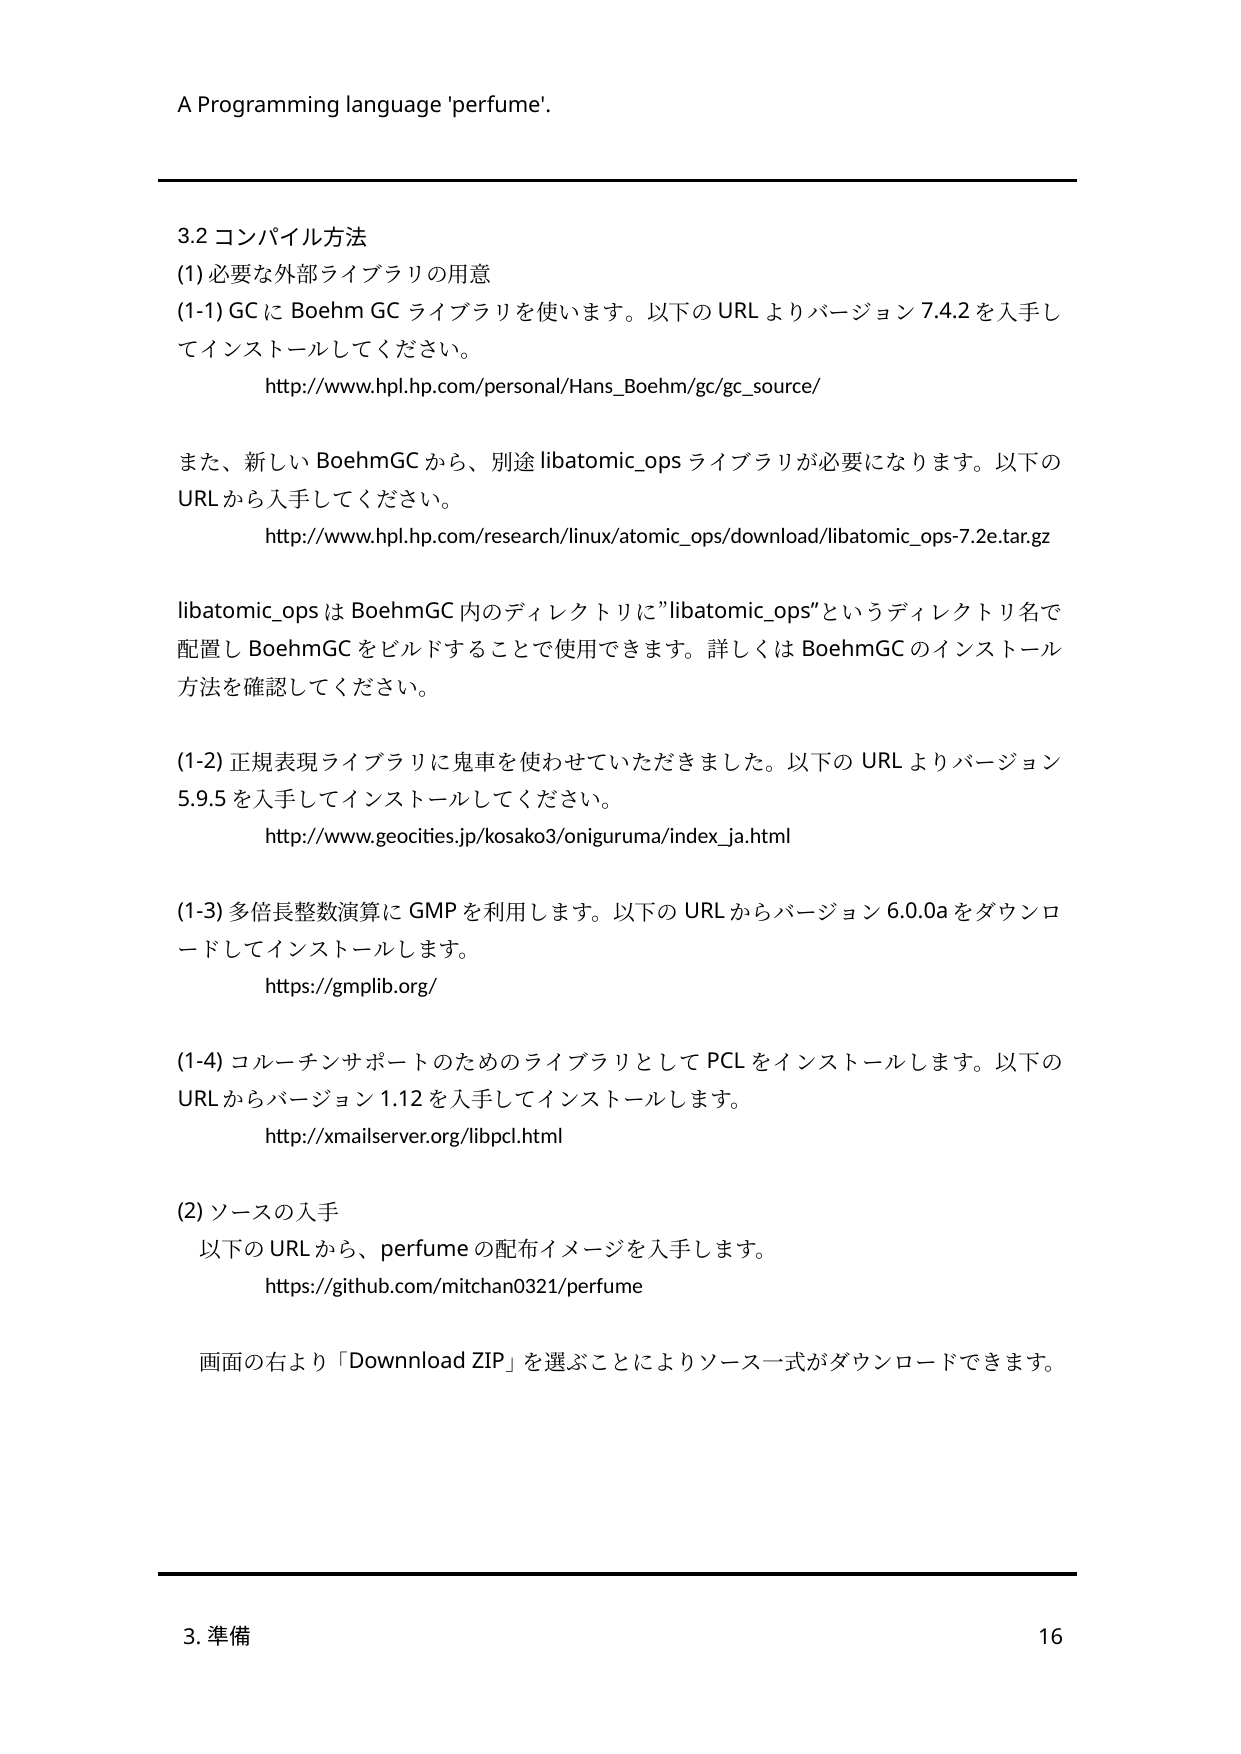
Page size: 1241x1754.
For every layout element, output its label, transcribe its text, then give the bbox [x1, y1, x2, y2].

text 以下のURLから、perfumeの配布イメージを入手します。 [177, 1229, 1063, 1267]
text http://xmailserver.org/libpcl.html [177, 1117, 1063, 1154]
text http://www.geocities.jp/kosako3/oniguruma/index_ja.html [177, 817, 1063, 854]
text http://www.hpl.hp.com/personal/Hans_Boehm/gc/gc_source/ [177, 367, 1063, 404]
text (1-1) GCに Boehm GC ライブラリを使います。以下のURLよりバージョン7.4.2を入手してインストールしてください。 [177, 292, 1063, 367]
text https://gmplib.org/ [177, 967, 1063, 1004]
text (1-4) コルーチンサポートのためのライブラリとしてPCLをインストールします。以下のURLからバージョン1.12を入手してインストールします。 [177, 1042, 1063, 1117]
text libatomic_opsはBoehmGC内のディレクトリに”libatomic_ops”というディレクトリ名で配置しBoehmGCをビルドすることで使用できます。詳しくはBoehmGCのインストール方法を確認してください。 [177, 592, 1063, 704]
subtitle 3.2 コンパイル方法 [177, 217, 1063, 254]
text また、新しいBoehmGCから、別途libatomic_opsライブラリが必要になります。以下のURLから入手してください。 [177, 442, 1063, 517]
text 画面の右より「Downnload ZIP」を選ぶことによりソース一式がダウンロードできます。 [177, 1342, 1063, 1379]
text (2) ソースの入手 [177, 1192, 1063, 1229]
text https://github.com/mitchan0321/perfume [177, 1267, 1063, 1304]
text http://www.hpl.hp.com/research/linux/atomic_ops/download/libatomic_ops-7.2e.tar.gz [265, 517, 1063, 554]
text (1) 必要な外部ライブラリの用意 [177, 254, 1063, 292]
text (1-2) 正規表現ライブラリに鬼車を使わせていただきました。以下のURLよりバージョン 5.9.5を入手してインストールしてください。 [177, 742, 1063, 817]
text (1-3) 多倍長整数演算にGMPを利用します。以下のURLからバージョン6.0.0aをダウンロードしてインストールします。 [177, 892, 1063, 967]
